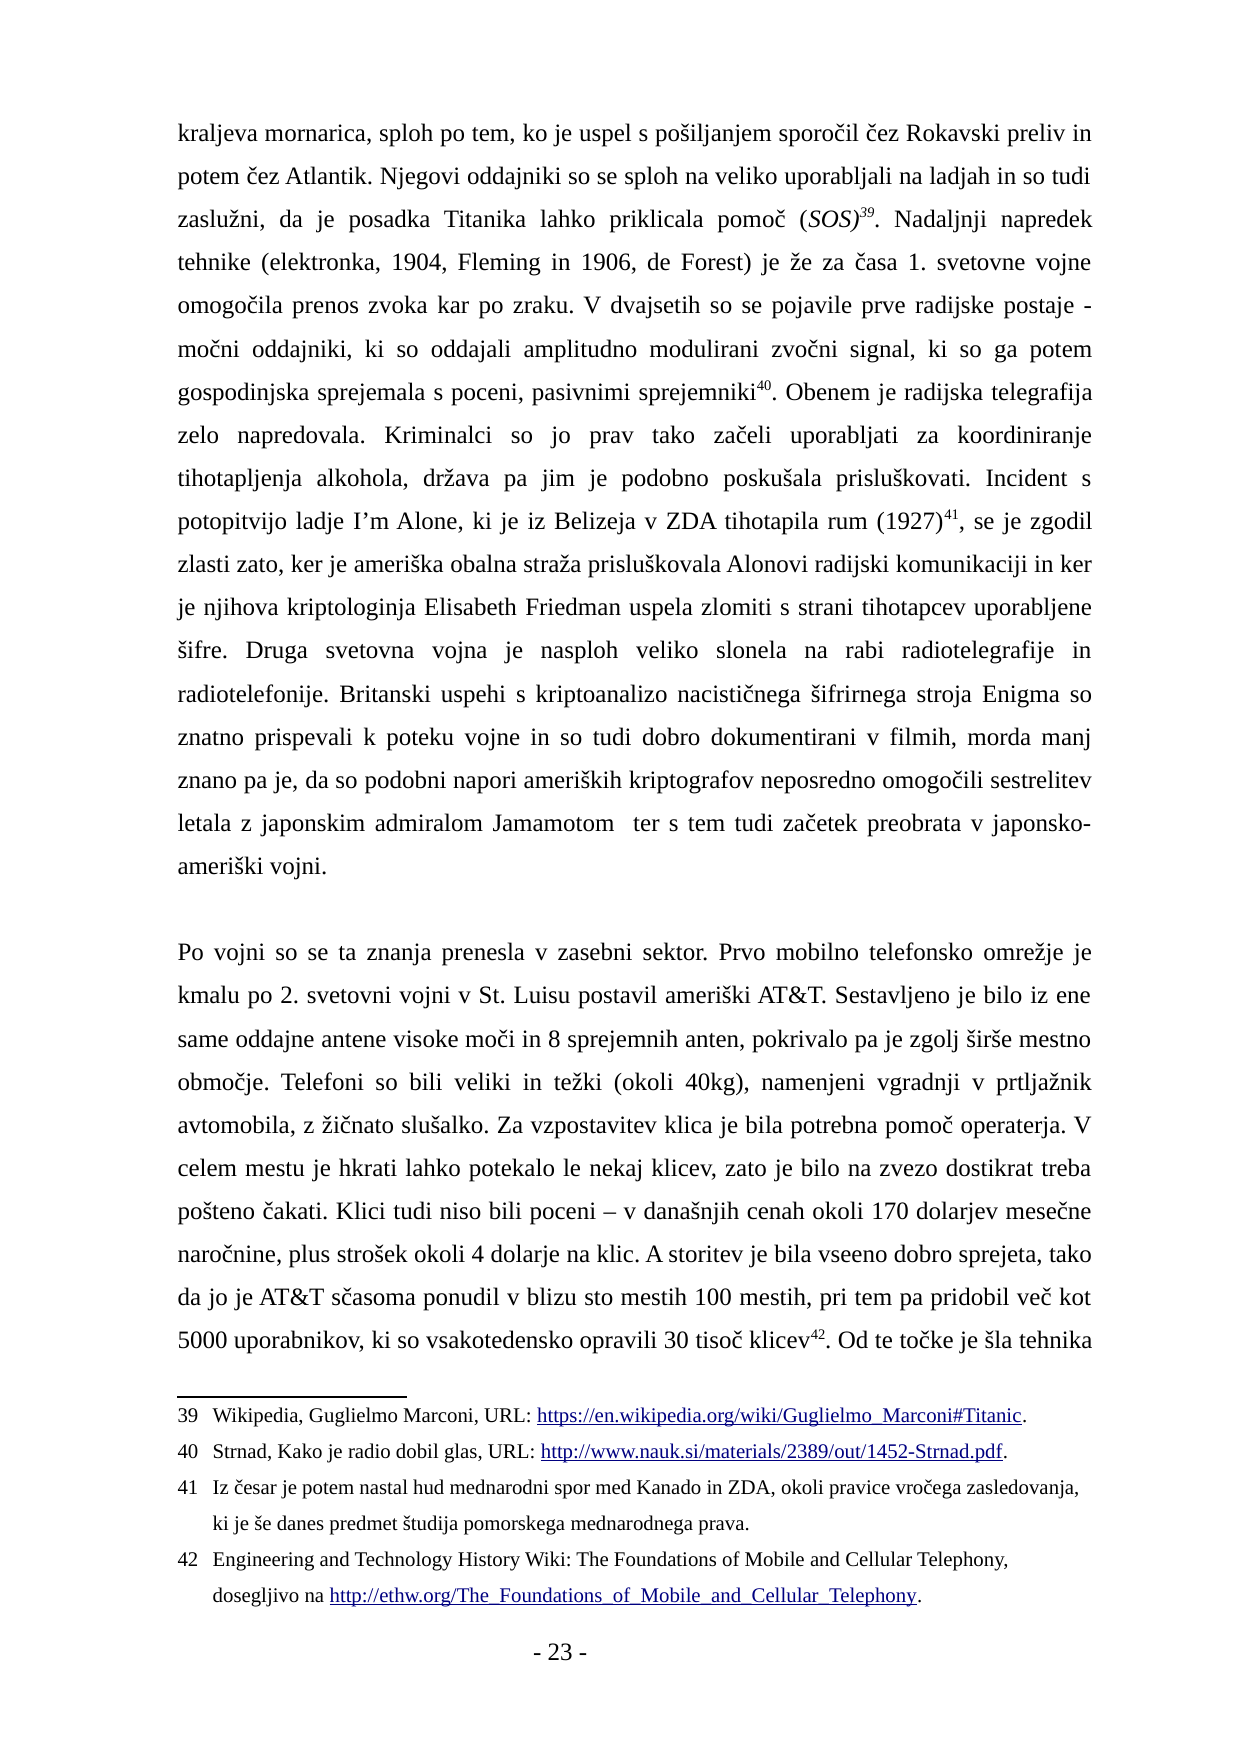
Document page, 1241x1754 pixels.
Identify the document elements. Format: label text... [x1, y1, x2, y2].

text Wikipedia, Guglielmo Marconi, URL: https://en.wikipedia.org/wiki/Guglielmo_Marconi#Titanic. [177, 1403, 1093, 1427]
text Iz česar je potem nastal hud mednarodni spor med Kanado in ZDA, okoli pravice vročega zasledovanja, ki je še danes predmet študija pomorskega mednarodnega prava. [177, 1475, 1093, 1535]
text Po vojni so se ta znanja prenesla v zasebni sektor. Prvo mobilno telefonsko omrežje je kmalu po 2. svetovni vojni v St. Luisu postavil ameriški AT&T. Sestavljeno je bilo iz ene same oddajne antene visoke moči in 8 sprejemnih anten, pokrivalo pa je zgolj širše mestno območje. Telefoni so bili veliki in težki (okoli 40kg), namenjeni vgradnji v prtljažnik avtomobila, z žičnato slušalko. Za vzpostavitev klica je bila potrebna pomoč operaterja. V celem mestu je hkrati lahko potekalo le nekaj klicev, zato je bilo na zvezo dostikrat treba pošteno čakati. Klici tudi niso bili poceni – v današnjih cenah okoli 170 dolarjev mesečne naročnine, plus strošek okoli 4 dolarje na klic. A storitev je bila vseeno dobro sprejeta, tako da jo je AT&T sčasoma ponudil v blizu sto mestih 100 mestih, pri tem pa pridobil več kot 5000 uporabnikov, ki so vsakotedensko opravili 30 tisoč klicev. Od te točke je šla tehnika [177, 937, 1093, 1354]
text Strnad, Kako je radio dobil glas, URL: http://www.nauk.si/materials/2389/out/1452-Strnad.pdf. [177, 1439, 1093, 1463]
text kraljeva mornarica, sploh po tem, ko je uspel s pošiljanjem sporočil čez Rokavski preliv in potem čez Atlantik. Njegovi oddajniki so se sploh na veliko uporabljali na ladjah in so tudi zaslužni, da je posadka Titanika lahko priklicala pomoč (SOS). Nadaljnji napredek tehnike (elektronka, 1904, Fleming in 1906, de Forest) je že za časa 1. svetovne vojne omogočila prenos zvoka kar po zraku. V dvajsetih so se pojavile prve radijske postaje - močni oddajniki, ki so oddajali amplitudno modulirani zvočni signal, ki so ga potem gospodinjska sprejemala s poceni, pasivnimi sprejemniki. Obenem je radijska telegrafija zelo napredovala. Kriminalci so jo prav tako začeli uporabljati za koordiniranje tihotapljenja alkohola, država pa jim je podobno poskušala prisluškovati. Incident s potopitvijo ladje I’m Alone, ki je iz Belizeja v ZDA tihotapila rum (1927), se je zgodil zlasti zato, ker je ameriška obalna straža prisluškovala Alonovi radijski komunikaciji in ker je njihova kriptologinja Elisabeth Friedman uspela zlomiti s strani tihotapcev uporabljene šifre. Druga svetovna vojna je nasploh veliko slonela na rabi radiotelegrafije in radiotelefonije. Britanski uspehi s kriptoanalizo nacističnega šifrirnega stroja Enigma so znatno prispevali k poteku vojne in so tudi dobro dokumentirani v filmih, morda manj znano pa je, da so podobni napori ameriških kriptografov neposredno omogočili sestrelitev letala z japonskim admiralom Jamamotom ter s tem tudi začetek preobrata v japonsko-ameriški vojni. [177, 118, 1093, 880]
text Engineering and Technology History Wiki: The Foundations of Mobile and Cellular Telephony, dosegljivo na http://ethw.org/The_Foundations_of_Mobile_and_Cellular_Telephony. [177, 1547, 1093, 1607]
